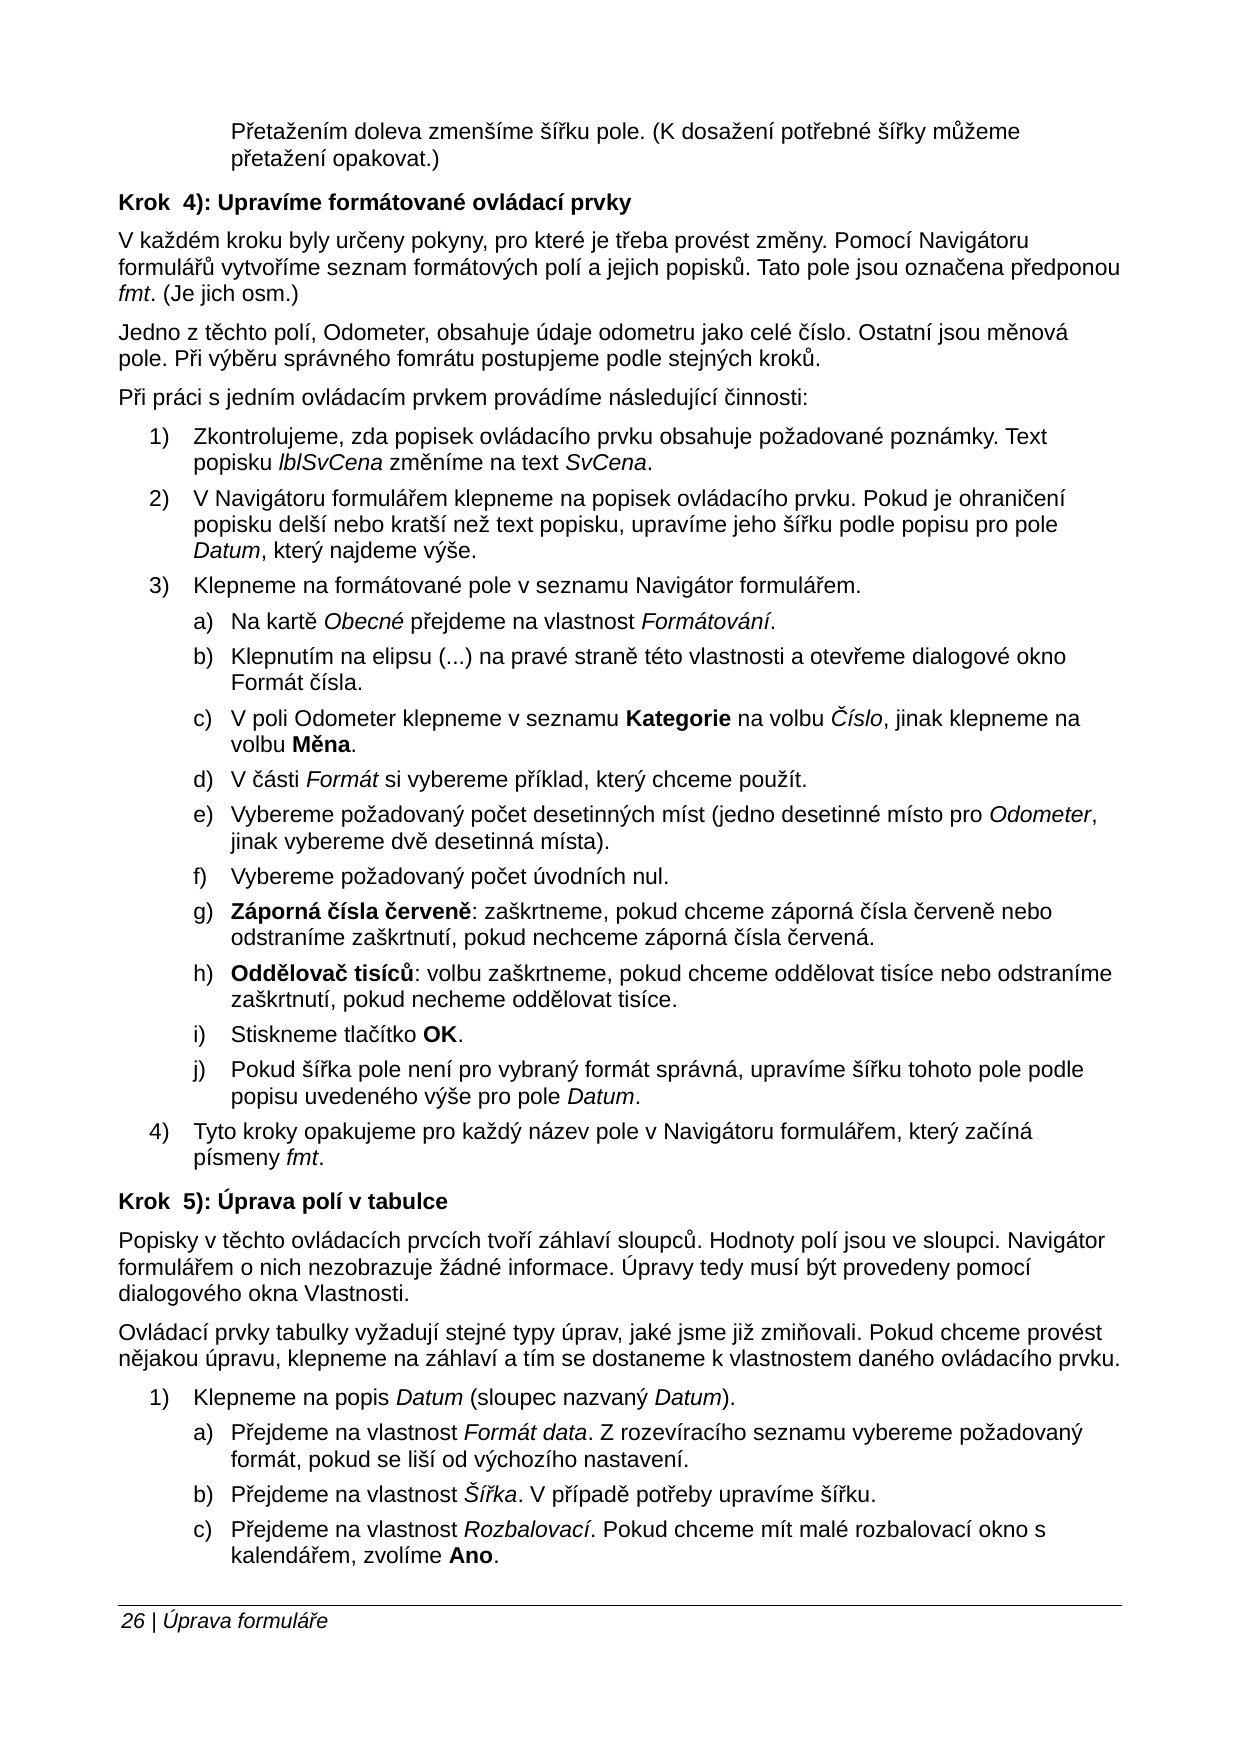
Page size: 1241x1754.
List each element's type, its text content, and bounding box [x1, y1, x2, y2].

text Krok 5: Úprava polí v tabulce [118, 1188, 1122, 1215]
list Klepneme na formátované pole v seznamu Navigátor formulářem. [169, 572, 1122, 599]
list Vybereme požadovaný počet desetinných míst (jedno desetinné místo pro Odometer, jinak vybereme dvě desetinná místa). [193, 801, 1122, 854]
text Jedno z těchto polí, Odometer, obsahuje údaje odometru jako celé číslo. Ostatní jsou měnová pole. Při výběru správného fomrátu postupjeme podle stejných kroků. [118, 319, 1122, 372]
list Vybereme požadovaný počet úvodních nul. [193, 863, 1122, 889]
list V Navigátoru formulářem klepneme na popisek ovládacího prvku. Pokud je ohraničení popisku delší nebo kratší než text popisku, upravíme jeho šířku podle popisu pro pole Datum, který najdeme výše. [169, 484, 1122, 564]
text Při práci s jedním ovládacím prvkem provádíme následující činnosti: [118, 384, 1122, 411]
list Záporná čísla červeně: zaškrtneme, pokud chceme záporná čísla červeně nebo odstraníme zaškrtnutí, pokud nechceme záporná čísla červená. [193, 898, 1122, 951]
text V každém kroku byly určeny pokyny, pro které je třeba provést změny. Pomocí Navigátoru formulářů vytvoříme seznam formátových polí a jejich popisků. Tato pole jsou označena předponou fmt. (Je jich osm.) [118, 227, 1122, 306]
list Zkontrolujeme, zda popisek ovládacího prvku obsahuje požadované poznámky. Text popisku lblSvCena změníme na text SvCena. [169, 423, 1122, 476]
list V části Formát si vybereme příklad, který chceme použít. [193, 766, 1122, 792]
list Pokud šířka pole není pro vybraný formát správná, upravíme šířku tohoto pole podle popisu uvedeného výše pro pole Datum. [193, 1056, 1122, 1109]
list Klepneme na popis Datum (sloupec nazvaný Datum). [169, 1384, 1122, 1410]
list Klepnutím na elipsu (...) na pravé straně této vlastnosti a otevřeme dialogové okno Formát čísla. [193, 643, 1122, 696]
text Krok 4: Upravíme formátované ovládací prvky [118, 188, 1122, 215]
list Přejdeme na vlastnost Rozbalovací. Pokud chceme mít malé rozbalovací okno s kalendářem, zvolíme Ano. [193, 1516, 1122, 1569]
list Přetažením doleva zmenšíme šířku pole. (K dosažení potřebné šířky můžeme přetažení opakovat.) [193, 118, 1122, 171]
list Přejdeme na vlastnost Formát data. Z rozevíracího seznamu vybereme požadovaný formát, pokud se liší od výchozího nastavení. [193, 1419, 1122, 1472]
list Na kartě Obecné přejdeme na vlastnost Formátování. [193, 608, 1122, 634]
list Oddělovač tisíců: volbu zaškrtneme, pokud chceme oddělovat tisíce nebo odstraníme zaškrtnutí, pokud necheme oddělovat tisíce. [193, 959, 1122, 1012]
list Stiskneme tlačítko OK. [193, 1021, 1122, 1047]
list Tyto kroky opakujeme pro každý název pole v Navigátoru formulářem, který začíná písmeny fmt. [169, 1118, 1122, 1171]
list Přejdeme na vlastnost Šířka. V případě potřeby upravíme šířku. [193, 1481, 1122, 1507]
text Popisky v těchto ovládacích prvcích tvoří záhlaví sloupců. Hodnoty polí jsou ve sloupci. Navigátor formulářem o nich nezobrazuje žádné informace. Úpravy tedy musí být provedeny pomocí dialogového okna Vlastnosti. [118, 1227, 1122, 1306]
text Ovládací prvky tabulky vyžadují stejné typy úprav, jaké jsme již zmiňovali. Pokud chceme provést nějakou úpravu, klepneme na záhlaví a tím se dostaneme k vlastnostem daného ovládacího prvku. [118, 1319, 1122, 1371]
list V poli Odometer klepneme v seznamu Kategorie na volbu Číslo, jinak klepneme na volbu Měna. [193, 704, 1122, 757]
